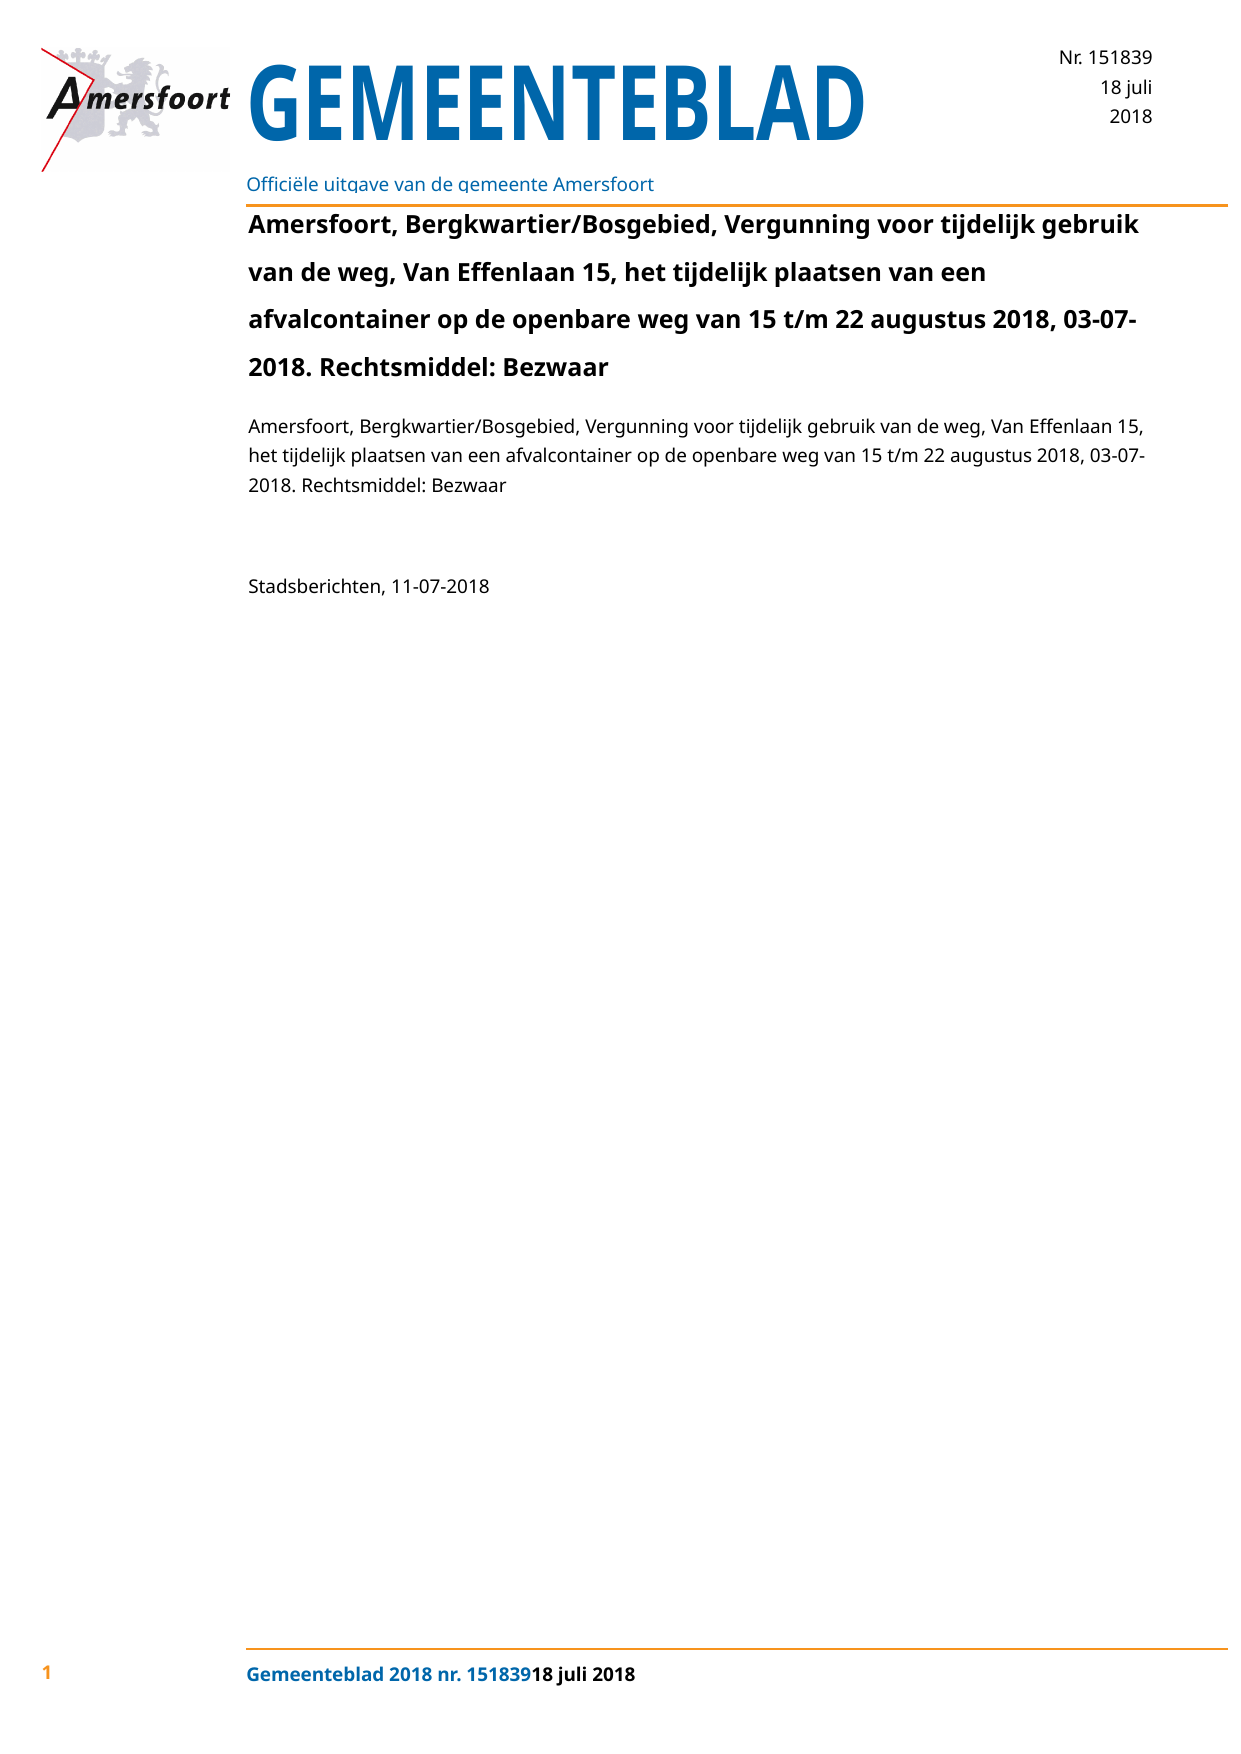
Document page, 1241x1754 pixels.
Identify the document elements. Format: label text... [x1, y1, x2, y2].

text Amersfoort, Bergkwartier/Bosgebied, Vergunning voor tijdelijk gebruik van de weg, Van Effenlaan 15, het tijdelijk plaatsen van een afvalcontainer op de openbare weg van 15 t/m 22 augustus 2018, 03-07-2018. Rechtsmiddel: Bezwaar [248, 413, 1152, 498]
text Stadsberichten, 11-07-2018 [248, 573, 1152, 599]
picture [41, 47, 231, 172]
text Amersfoort, Bergkwartier/Bosgebied, Vergunning voor tijdelijk gebruik van de weg, Van Effenlaan 15, het tijdelijk plaatsen van een afvalcontainer op de openbare weg van 15 t/m 22 augustus 2018, 03-07-2018. Rechtsmiddel: Bezwaar [248, 207, 1152, 384]
